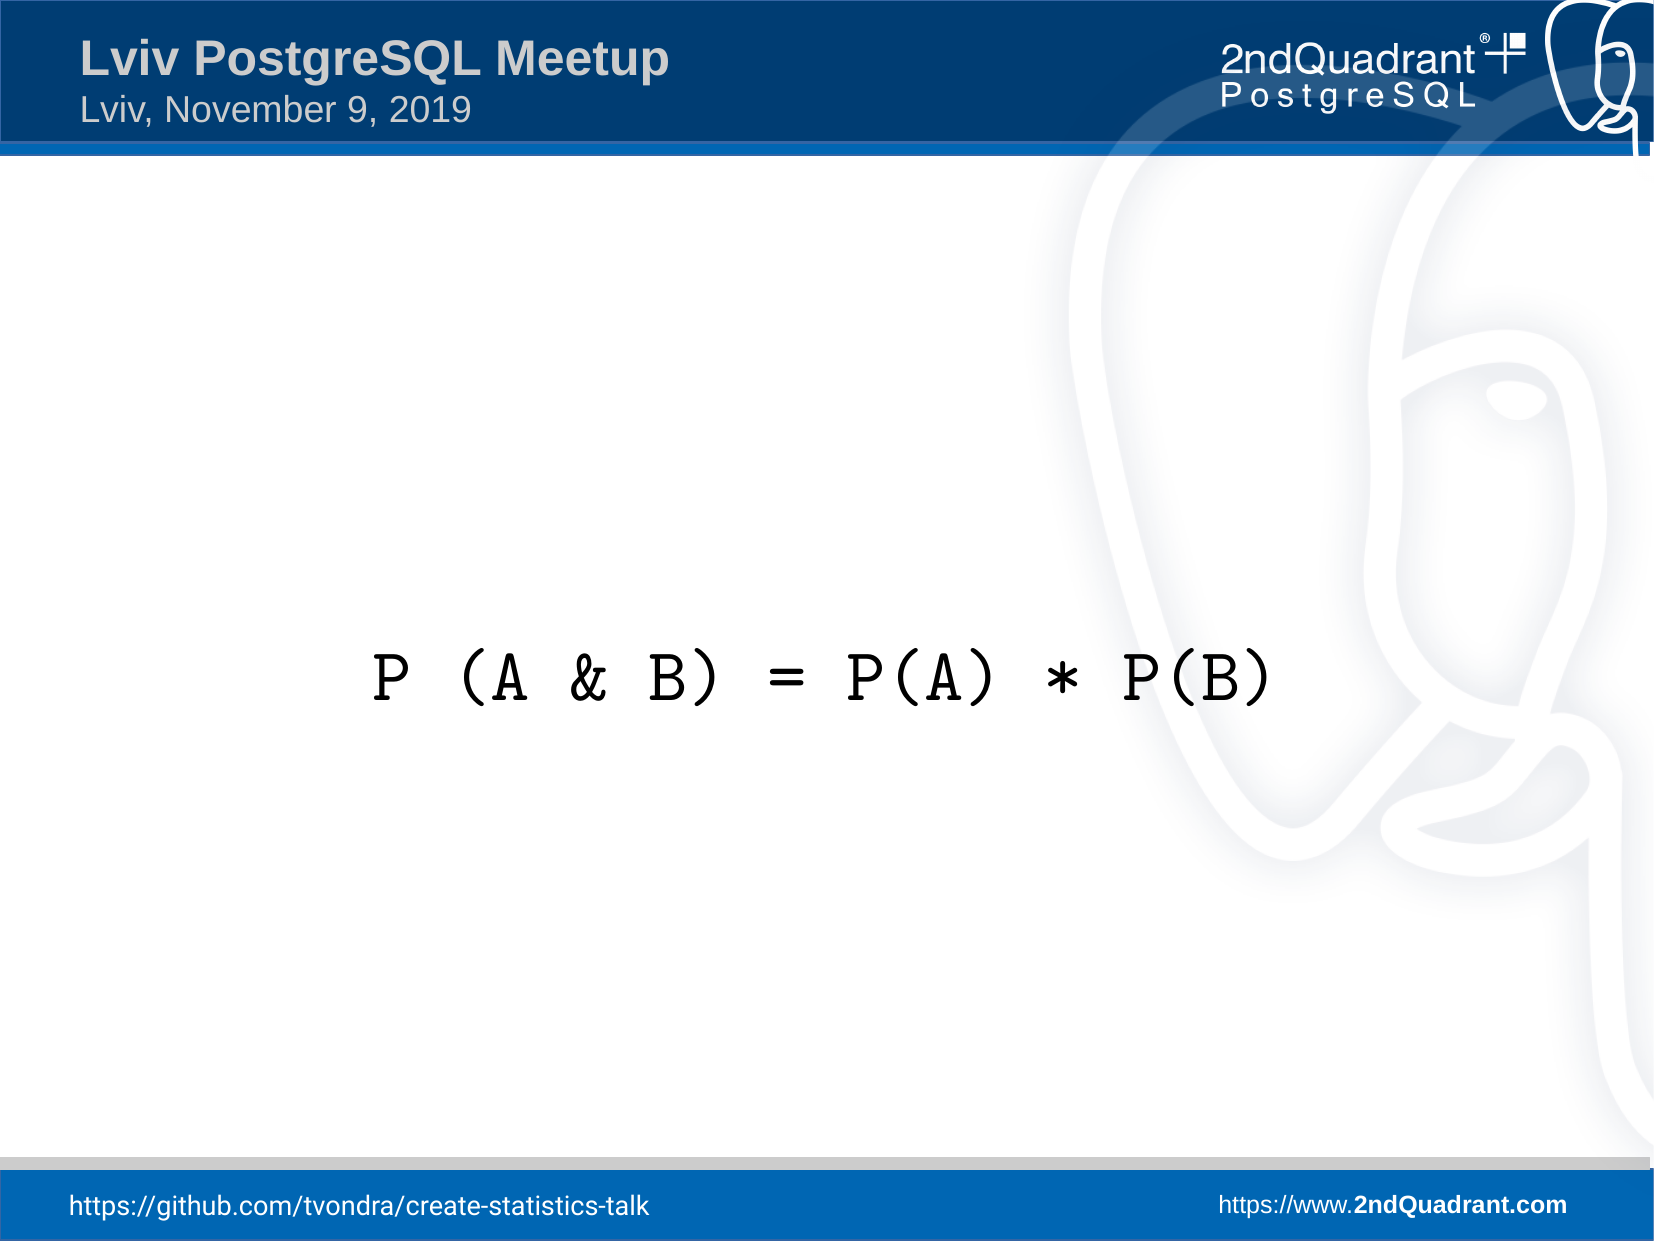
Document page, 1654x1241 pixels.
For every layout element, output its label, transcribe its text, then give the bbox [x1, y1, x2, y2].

list P (A & B) = P(A) * P(B) [82, 301, 1571, 1022]
picture [632, 0, 1654, 1241]
